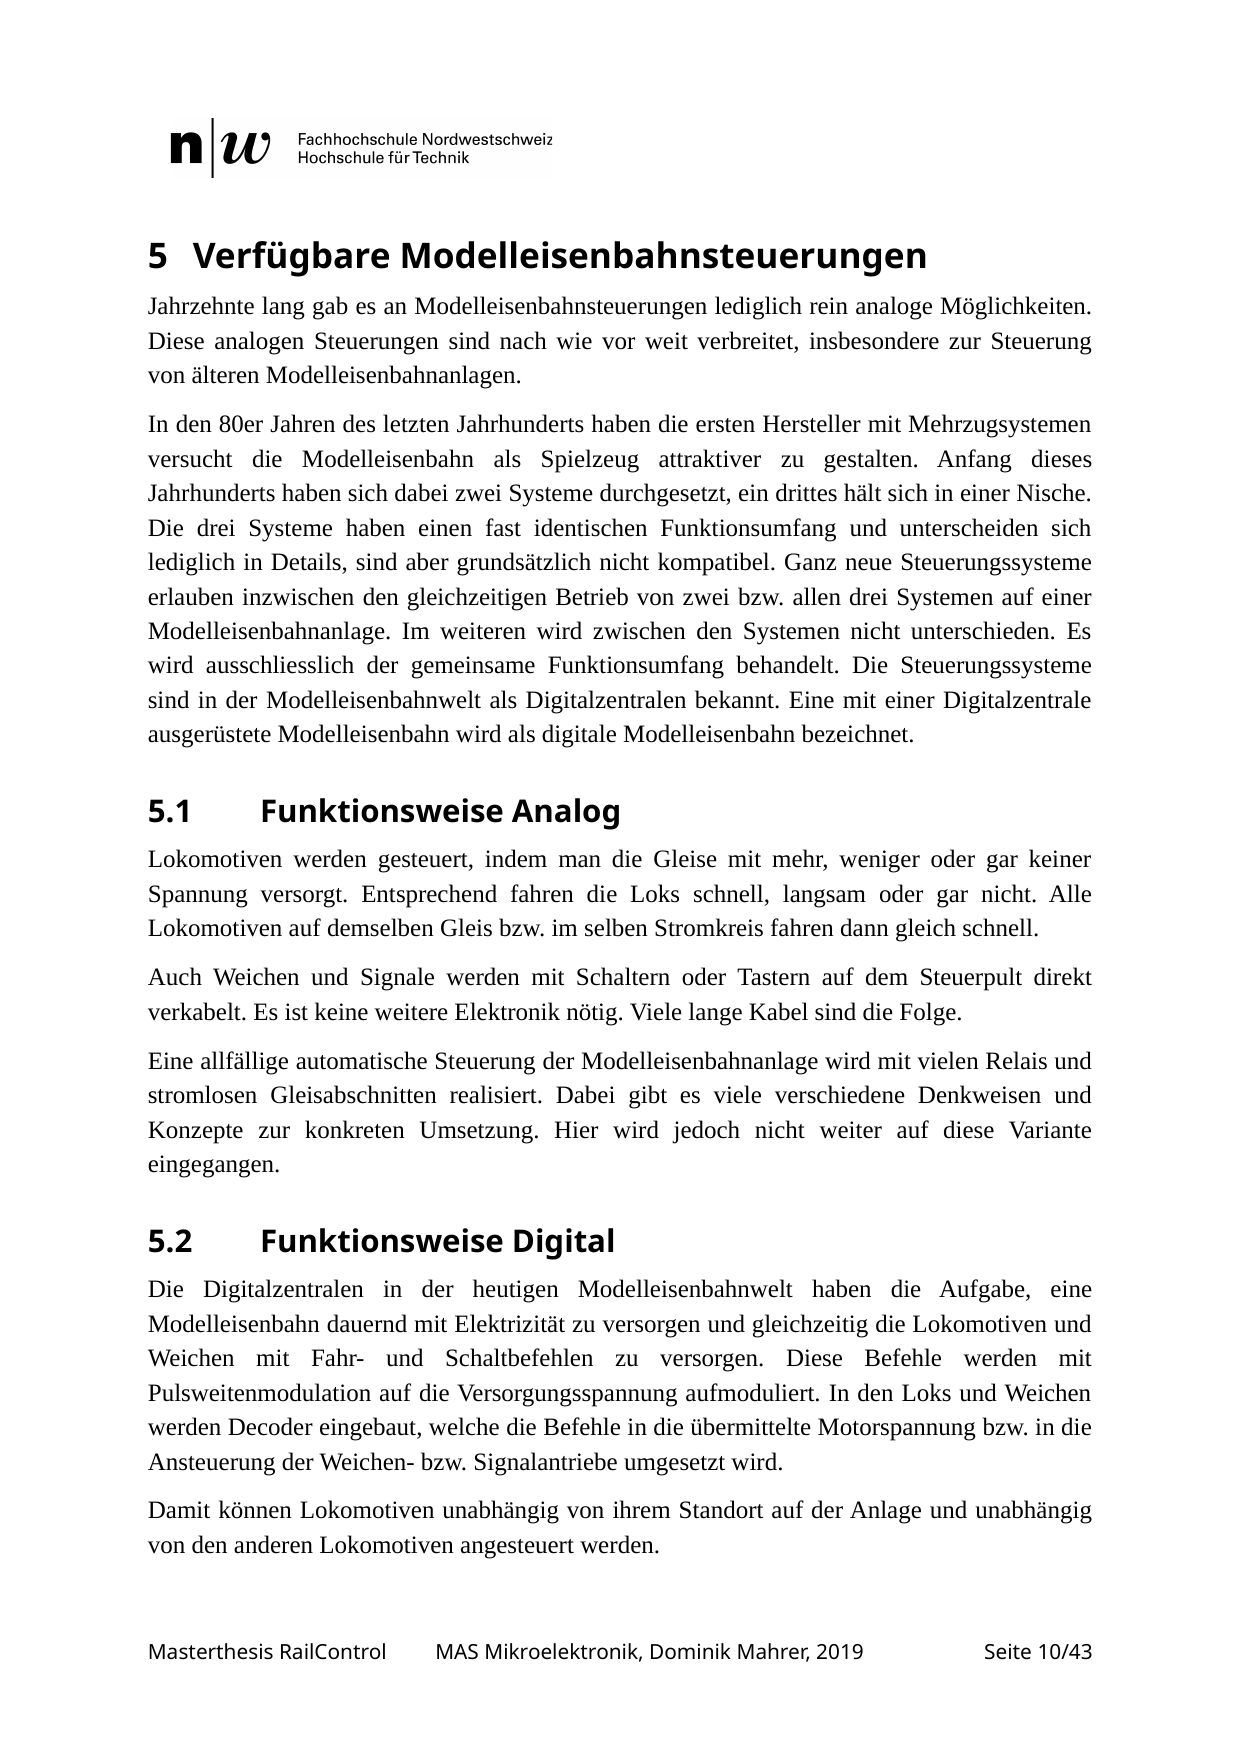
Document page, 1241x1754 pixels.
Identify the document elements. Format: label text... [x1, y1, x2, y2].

picture [170, 118, 553, 178]
text Damit können Lokomotiven unabhängig von ihrem Standort auf der Anlage und unabhängig von den anderen Lokomotiven angesteuert werden. [148, 1496, 1093, 1559]
text Die Digitalzentralen in der heutigen Modelleisenbahnwelt haben die Aufgabe, eine Modelleisenbahn dauernd mit Elektrizität zu versorgen und gleichzeitig die Lokomotiven und Weichen mit Fahr- und Schaltbefehlen zu versorgen. Diese Befehle werden mit Pulsweitenmodulation auf die Versorgungsspannung aufmoduliert. In den Loks und Weichen werden Decoder eingebaut, welche die Befehle in die übermittelte Motorspannung bzw. in die Ansteuerung der Weichen- bzw. Signalantriebe umgesetzt wird. [148, 1274, 1093, 1475]
text Eine allfällige automatische Steuerung der Modelleisenbahnanlage wird mit vielen Relais und stromlosen Gleisabschnitten realisiert. Dabei gibt es viele verschiedene Denkweisen und Konzepte zur konkreten Umsetzung. Hier wird jedoch nicht weiter auf diese Variante eingegangen. [148, 1046, 1093, 1178]
subtitle Funktionsweise Digital [148, 1219, 1093, 1262]
subtitle Verfügbare Modelleisenbahnsteuerungen [148, 231, 1093, 279]
text Lokomotiven werden gesteuert, indem man die Gleise mit mehr, weniger oder gar keiner Spannung versorgt. Entsprechend fahren die Loks schnell, langsam oder gar nicht. Alle Lokomotiven auf demselben Gleis bzw. im selben Stromkreis fahren dann gleich schnell. [148, 844, 1093, 942]
text In den 80er Jahren des letzten Jahrhunderts haben die ersten Hersteller mit Mehrzugsystemen versucht die Modelleisenbahn als Spielzeug attraktiver zu gestalten. Anfang dieses Jahrhunderts haben sich dabei zwei Systeme durchgesetzt, ein drittes hält sich in einer Nische. Die drei Systeme haben einen fast identischen Funktionsumfang und unterscheiden sich lediglich in Details, sind aber grundsätzlich nicht kompatibel. Ganz neue Steuerungssysteme erlauben inzwischen den gleichzeitigen Betrieb von zwei bzw. allen drei Systemen auf einer Modelleisenbahnanlage. Im weiteren wird zwischen den Systemen nicht unterschieden. Es wird ausschliesslich der gemeinsame Funktionsumfang behandelt. Die Steuerungssysteme sind in der Modelleisenbahnwelt als Digitalzentralen bekannt. Eine mit einer Digitalzentrale ausgerüstete Modelleisenbahn wird als digitale Modelleisenbahn bezeichnet. [148, 409, 1093, 748]
subtitle Funktionsweise Analog [148, 789, 1093, 832]
text Jahrzehnte lang gab es an Modelleisenbahnsteuerungen lediglich rein analoge Möglichkeiten. Diese analogen Steuerungen sind nach wie vor weit verbreitet, insbesondere zur Steuerung von älteren Modelleisenbahnanlagen. [148, 291, 1093, 389]
text Auch Weichen und Signale werden mit Schaltern oder Tastern auf dem Steuerpult direkt verkabelt. Es ist keine weitere Elektronik nötig. Viele lange Kabel sind die Folge. [148, 962, 1093, 1026]
